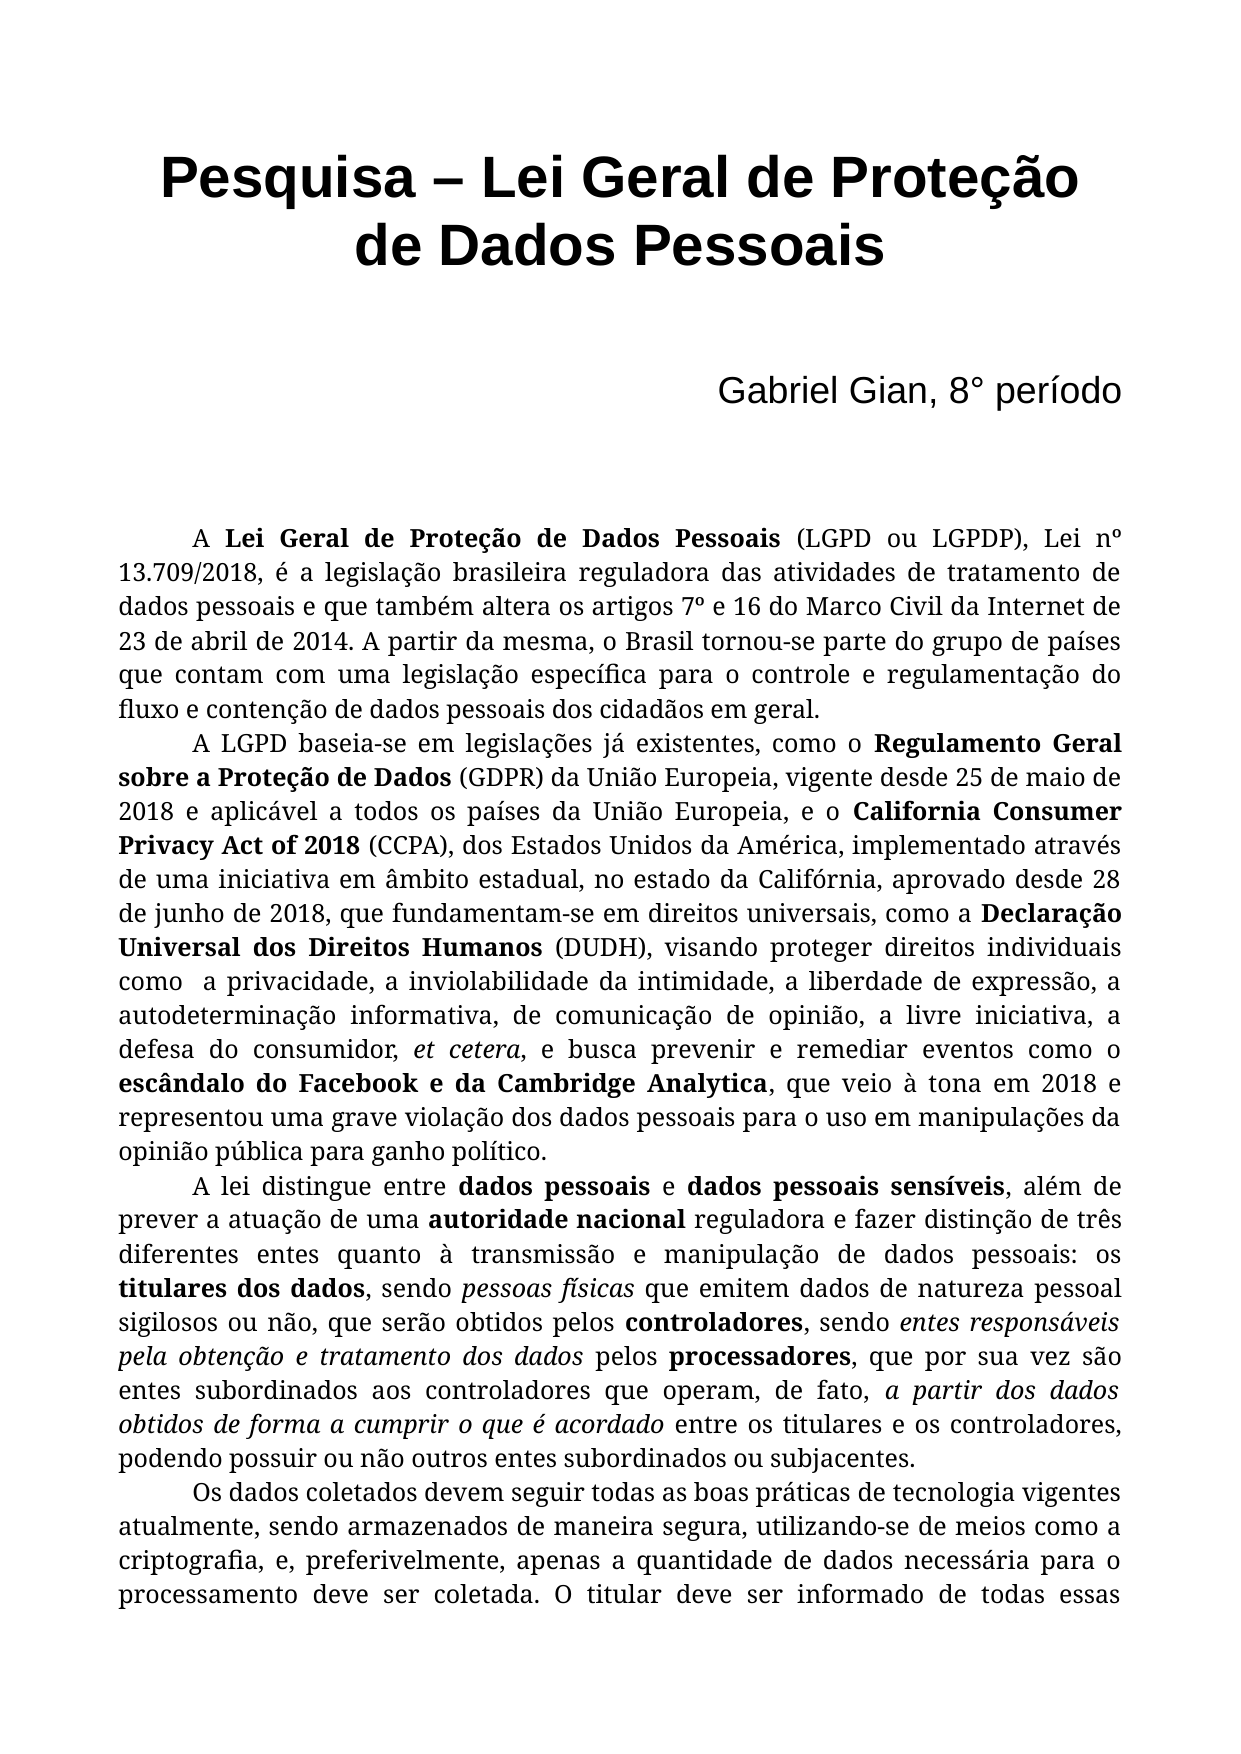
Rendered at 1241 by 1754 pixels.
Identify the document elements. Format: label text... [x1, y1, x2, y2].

subtitle Gabriel Gian, 8° período [118, 368, 1122, 412]
title Pesquisa – Lei Geral de Proteção de Dados Pessoais [118, 143, 1122, 277]
text A Lei Geral de Proteção de Dados Pessoais (LGPD ou LGPDP), Lei nº 13.709/2018, é a legislação brasileira reguladora das atividades de tratamento de dados pessoais e que também altera os artigos 7º e 16 do Marco Civil da Internet de 23 de abril de 2014. A partir da mesma, o Brasil tornou-se parte do grupo de países que contam com uma legislação específica para o controle e regulamentação do fluxo e contenção de dados pessoais dos cidadãos em geral. [118, 521, 1122, 725]
text Os dados coletados devem seguir todas as boas práticas de tecnologia vigentes atualmente, sendo armazenados de maneira segura, utilizando-se de meios como a criptografia, e, preferivelmente, apenas a quantidade de dados necessária para o processamento deve ser coletada. O titular deve ser informado de todas essas [118, 1475, 1122, 1611]
text A lei distingue entre dados pessoais e dados pessoais sensíveis, além de prever a atuação de uma autoridade nacional reguladora e fazer distinção de três diferentes entes quanto à transmissão e manipulação de dados pessoais: os titulares dos dados, sendo pessoas físicas que emitem dados de natureza pessoal sigilosos ou não, que serão obtidos pelos controladores, sendo entes responsáveis pela obtenção e tratamento dos dados pelos processadores, que por sua vez são entes subordinados aos controladores que operam, de fato, a partir dos dados obtidos de forma a cumprir o que é acordado entre os titulares e os controladores, podendo possuir ou não outros entes subordinados ou subjacentes. [118, 1168, 1122, 1475]
text A LGPD baseia-se em legislações já existentes, como o Regulamento Geral sobre a Proteção de Dados (GDPR) da União Europeia, vigente desde 25 de maio de 2018 e aplicável a todos os países da União Europeia, e o California Consumer Privacy Act of 2018 (CCPA), dos Estados Unidos da América, implementado através de uma iniciativa em âmbito estadual, no estado da Califórnia, aprovado desde 28 de junho de 2018, que fundamentam-se em direitos universais, como a Declaração Universal dos Direitos Humanos (DUDH), visando proteger direitos individuais como a privacidade, a inviolabilidade da intimidade, a liberdade de expressão, a autodeterminação informativa, de comunicação de opinião, a livre iniciativa, a defesa do consumidor, et cetera, e busca prevenir e remediar eventos como o escândalo do Facebook e da Cambridge Analytica, que veio à tona em 2018 e representou uma grave violação dos dados pessoais para o uso em manipulações da opinião pública para ganho político. [118, 725, 1122, 1168]
